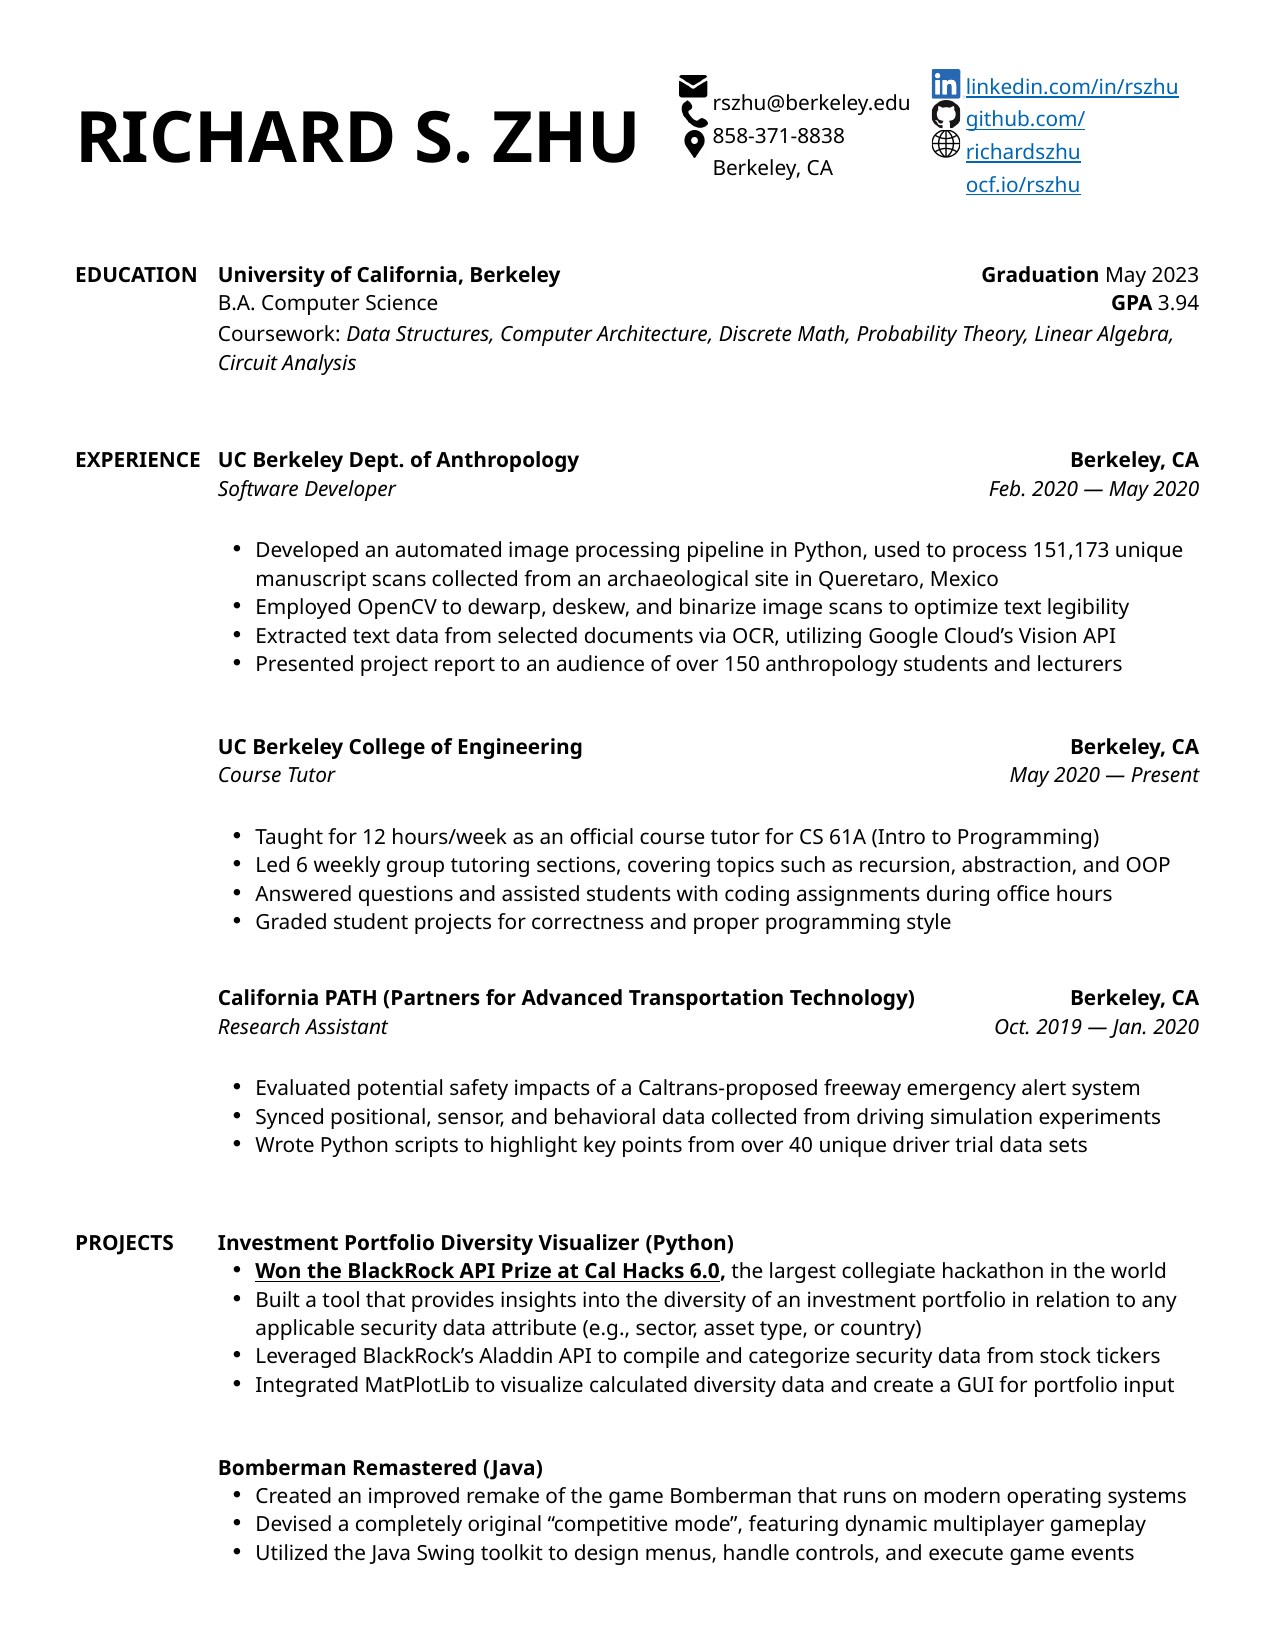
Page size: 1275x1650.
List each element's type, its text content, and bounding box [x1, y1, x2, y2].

table_header [694, 69, 712, 201]
table_header Graduation May 2023 GPA 3.94 [852, 230, 1200, 317]
picture [931, 69, 966, 99]
table_header Coursework: Data Structures, Computer Architecture, Discrete Math, Probability Theory, Linear Algebra, Circuit Analysis [218, 317, 1200, 376]
table_header Berkeley, CA Feb. 2020 — May 2020 [956, 416, 1200, 502]
table_header [75, 536, 218, 678]
table_header linkedin.com/in/rszhu github.com/richardszhu ocf.io/rszhu [966, 69, 1200, 201]
table_header PROJECTS [75, 1198, 218, 1398]
table_header UC Berkeley Dept. of Anthropology Software Developer [218, 416, 956, 502]
table_header EXPERIENCE [75, 416, 218, 502]
table_header Taught for 12 hours/week as an official course tutor for CS 61A (Intro to Programming) Led 6 weekly group tutoring sections, covering topics such as recursion, abstraction, and OOP Answered questions and assisted students with coding assignments during office hours Graded student projects for correctness and proper programming style [218, 822, 1200, 936]
picture [931, 100, 961, 129]
table_header [75, 1074, 218, 1159]
table_header Berkeley, CA May 2020 — Present [940, 717, 1200, 789]
table_header RICHARD S. ZHU [75, 69, 694, 201]
table_header University of California, Berkeley B.A. Computer Science [218, 230, 852, 317]
table_header UC Berkeley College of Engineering Course Tutor [218, 717, 940, 789]
table_header [75, 822, 218, 936]
table_header rszhu@berkeley.edu 858-371-8838 Berkeley, CA [712, 69, 931, 201]
picture [681, 130, 708, 158]
table_header [75, 1438, 218, 1566]
table_header Developed an automated image processing pipeline in Python, used to process 151,173 unique manuscript scans collected from an archaeological site in Queretaro, Mexico Employed OpenCV to dewarp, deskew, and binarize image scans to optimize text legibility Extracted text data from selected documents via OCR, utilizing Google Cloud’s Vision API Presented project report to an audience of over 150 anthropology students and lecturers [218, 536, 1200, 678]
table_header [931, 99, 966, 201]
table_header [75, 317, 218, 376]
table_header Investment Portfolio Diversity Visualizer (Python) Won the BlackRock API Prize at Cal Hacks 6.0, the largest collegiate hackathon in the world Built a tool that provides insights into the diversity of an investment portfolio in relation to any applicable security data attribute (e.g., sector, asset type, or country) Leveraged BlackRock’s Aladdin API to compile and categorize security data from stock tickers Integrated MatPlotLib to visualize calculated diversity data and create a GUI for portfolio input [218, 1198, 1200, 1398]
table_header Berkeley, CA Oct. 2019 — Jan. 2020 [940, 969, 1200, 1040]
picture [931, 130, 961, 158]
table_header California PATH (Partners for Advanced Transportation Technology) Research Assistant [218, 969, 940, 1040]
table_header Evaluated potential safety impacts of a Caltrans-proposed freeway emergency alert system Synced positional, sensor, and behavioral data collected from driving simulation experiments Wrote Python scripts to highlight key points from over 40 unique driver trial data sets [218, 1074, 1200, 1159]
picture [676, 69, 710, 128]
table_header EDUCATION [75, 230, 218, 317]
table_header [75, 717, 218, 789]
table_header Bomberman Remastered (Java) Created an improved remake of the game Bomberman that runs on modern operating systems Devised a completely original “competitive mode”, featuring dynamic multiplayer gameplay Utilized the Java Swing toolkit to design menus, handle controls, and execute game events [218, 1438, 1200, 1566]
table_header [75, 969, 218, 1040]
